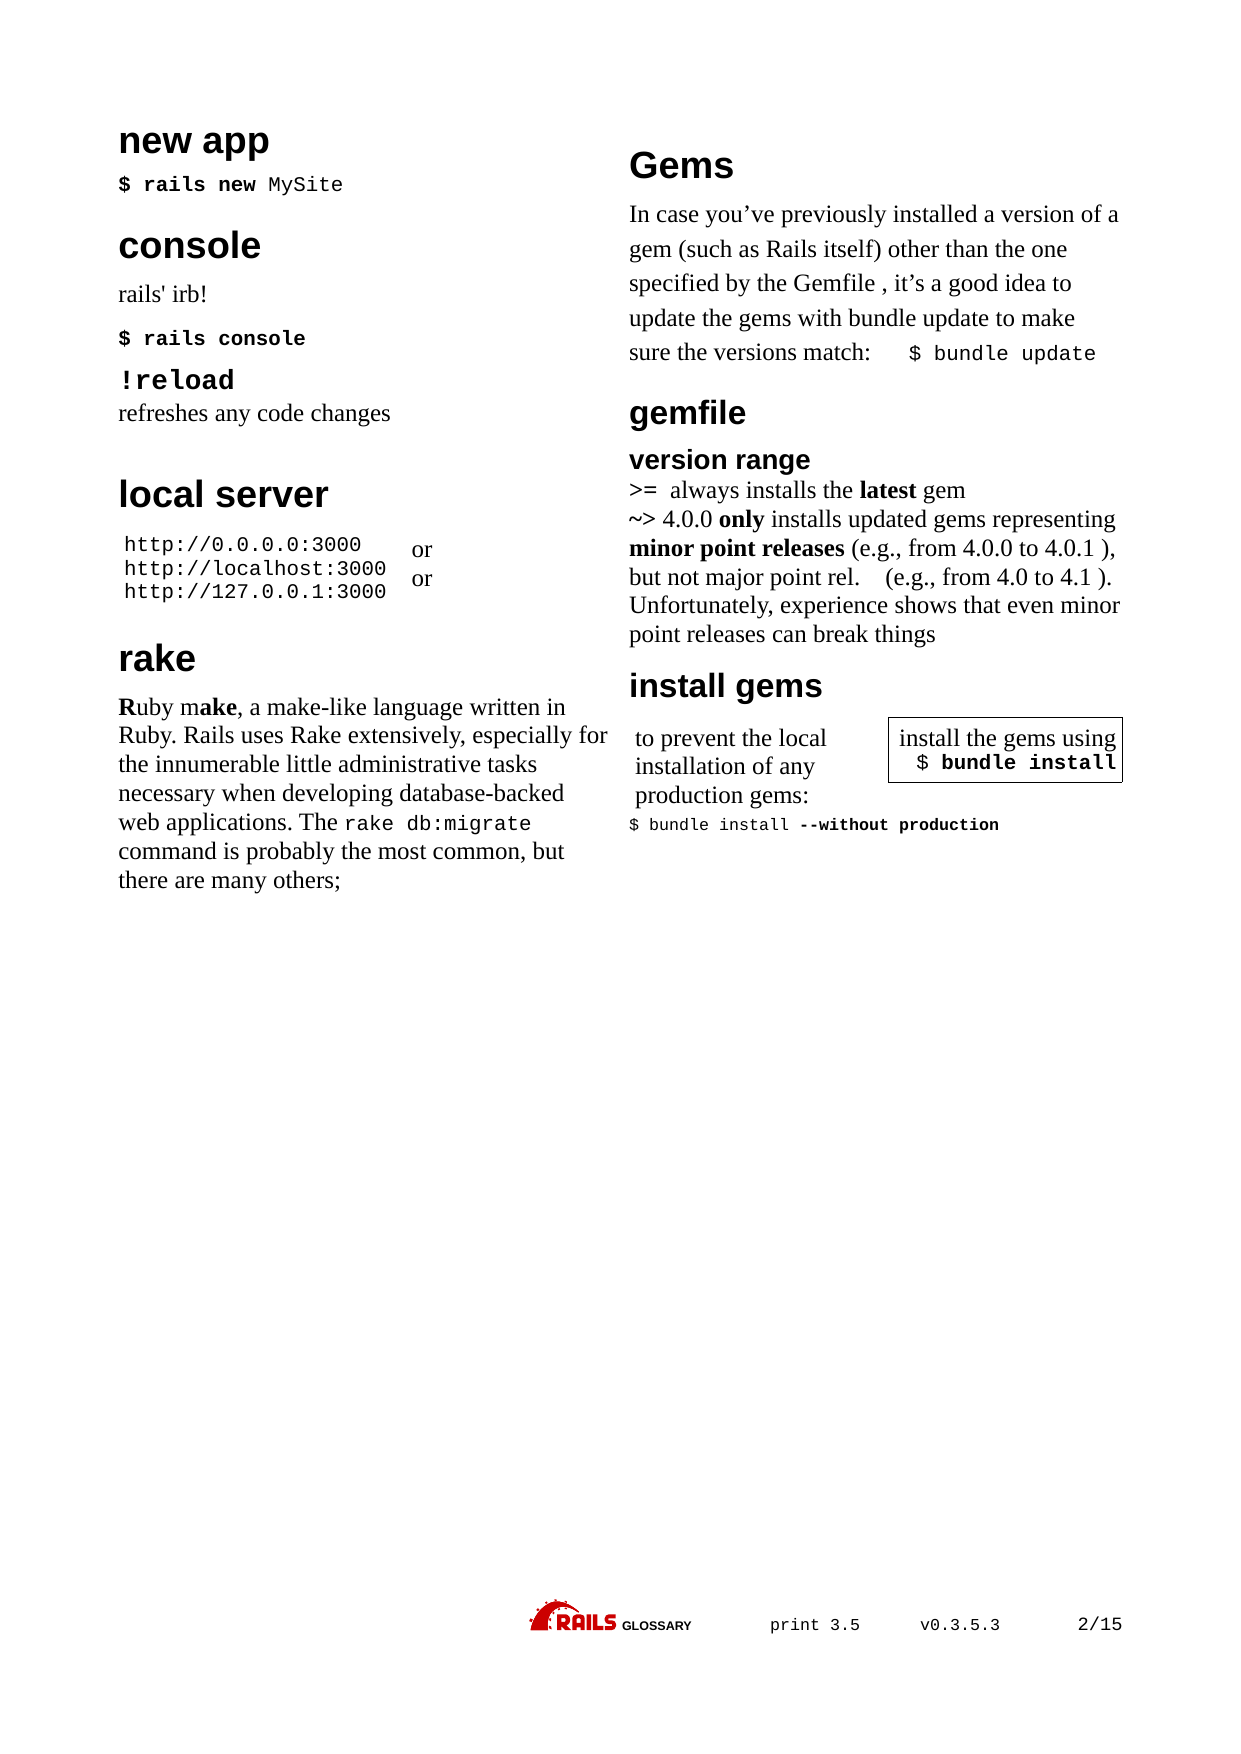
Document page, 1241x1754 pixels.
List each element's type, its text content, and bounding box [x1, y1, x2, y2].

text $ rails console [118, 328, 611, 352]
text ~> 4.0.0 only installs updated gems representing minor point releases (e.g., from 4.0.0 to 4.0.1 ), but not major point rel. (e.g., from 4.0 to 4.1 ). Unfortunately, experience shows that even minor point releases can break things [629, 504, 1122, 648]
text $ rails new MySite [118, 174, 611, 198]
text In case you’ve previously installed a version of a gem (such as Rails itself) other than the one specified by the Gemfile , it’s a good idea to update the gems with bundle update to make sure the versions match: $ bundle update [629, 199, 1122, 367]
table_header install the gems using $ bundle install [889, 718, 1122, 782]
table_header http://0.0.0.0:3000 http://localhost:3000 http://127.0.0.1:3000 [118, 528, 406, 611]
text Ruby make, a make-like language written in Ruby. Rails uses Rake extensively, especially for the innumerable little administrative tasks necessary when developing database-backed web applications. The rake db:migrate command is probably the most common, but there are many others; [118, 692, 611, 894]
subtitle !reload [118, 367, 611, 398]
subtitle install gems [629, 666, 1122, 704]
text rails' irb! [118, 279, 611, 308]
text refreshes any code changes [118, 398, 611, 427]
text >= always installs the latest gem [629, 476, 1122, 504]
table_header to prevent the local installation of any production gems: [629, 717, 888, 817]
subtitle version range [629, 444, 1122, 476]
text $ bundle install --without production [629, 817, 1122, 836]
subtitle console [118, 223, 611, 267]
subtitle gemfile [629, 393, 1122, 432]
table_cell [889, 783, 1122, 817]
table_header or or [406, 528, 611, 611]
subtitle local server [118, 472, 611, 516]
subtitle Gems [629, 143, 1122, 187]
subtitle rake [118, 636, 611, 679]
subtitle new app [118, 118, 611, 162]
